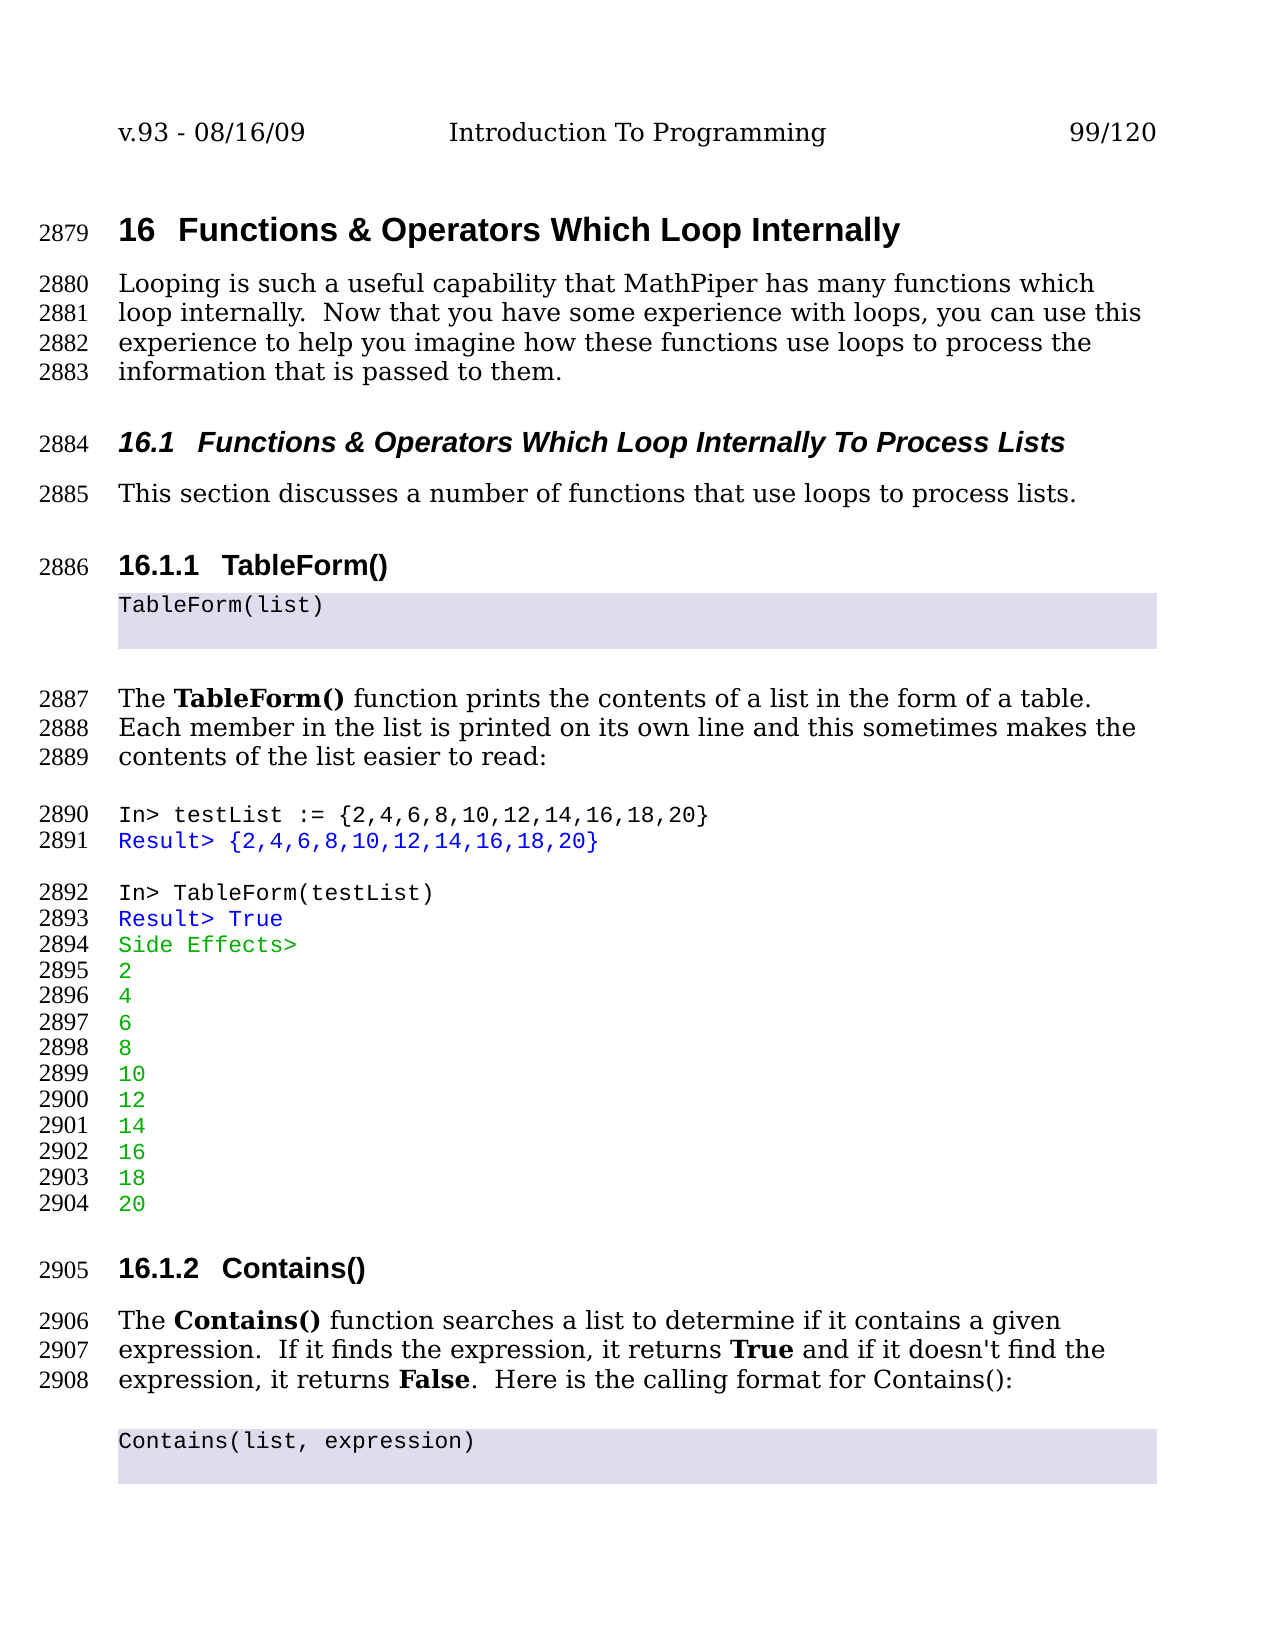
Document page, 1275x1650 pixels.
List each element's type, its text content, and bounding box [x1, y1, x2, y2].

text 16 [118, 1141, 1157, 1166]
subtitle Functions & Operators Which Loop Internally To Process Lists [118, 425, 1157, 459]
text In> TableForm(testList) [118, 881, 1157, 907]
text The Contains() function searches a list to determine if it contains a given expression. If it finds the expression, it returns True and if it doesn't find the expression, it returns False. Here is the calling format for Contains(): [118, 1306, 1157, 1394]
subtitle TableForm() [118, 548, 1157, 581]
subtitle Functions & Operators Which Loop Internally [118, 210, 1157, 248]
text Looping is such a useful capability that MathPiper has many functions which loop internally. Now that you have some experience with loops, you can use this experience to help you imagine how these functions use loops to process the information that is passed to them. [118, 269, 1157, 386]
subtitle Contains() [118, 1251, 1157, 1285]
text 20 [118, 1192, 1157, 1218]
text 6 [118, 1011, 1157, 1037]
text 18 [118, 1166, 1157, 1192]
table_header Contains(list, expression) [118, 1429, 1157, 1484]
text Result> True [118, 907, 1157, 933]
text 12 [118, 1089, 1157, 1114]
text 4 [118, 985, 1157, 1011]
text Side Effects> [118, 933, 1157, 959]
text The TableForm() function prints the contents of a list in the form of a table. Each member in the list is printed on its own line and this sometimes makes the contents of the list easier to read: [118, 684, 1157, 771]
text In> testList := {2,4,6,8,10,12,14,16,18,20} [118, 803, 1157, 829]
text Result> {2,4,6,8,10,12,14,16,18,20} [118, 829, 1157, 855]
text 10 [118, 1063, 1157, 1089]
text 14 [118, 1114, 1157, 1141]
text This section discusses a number of functions that use loops to process lists. [118, 479, 1157, 509]
table_header TableForm(list) [118, 593, 1157, 649]
text 2 [118, 959, 1157, 985]
text 8 [118, 1037, 1157, 1063]
